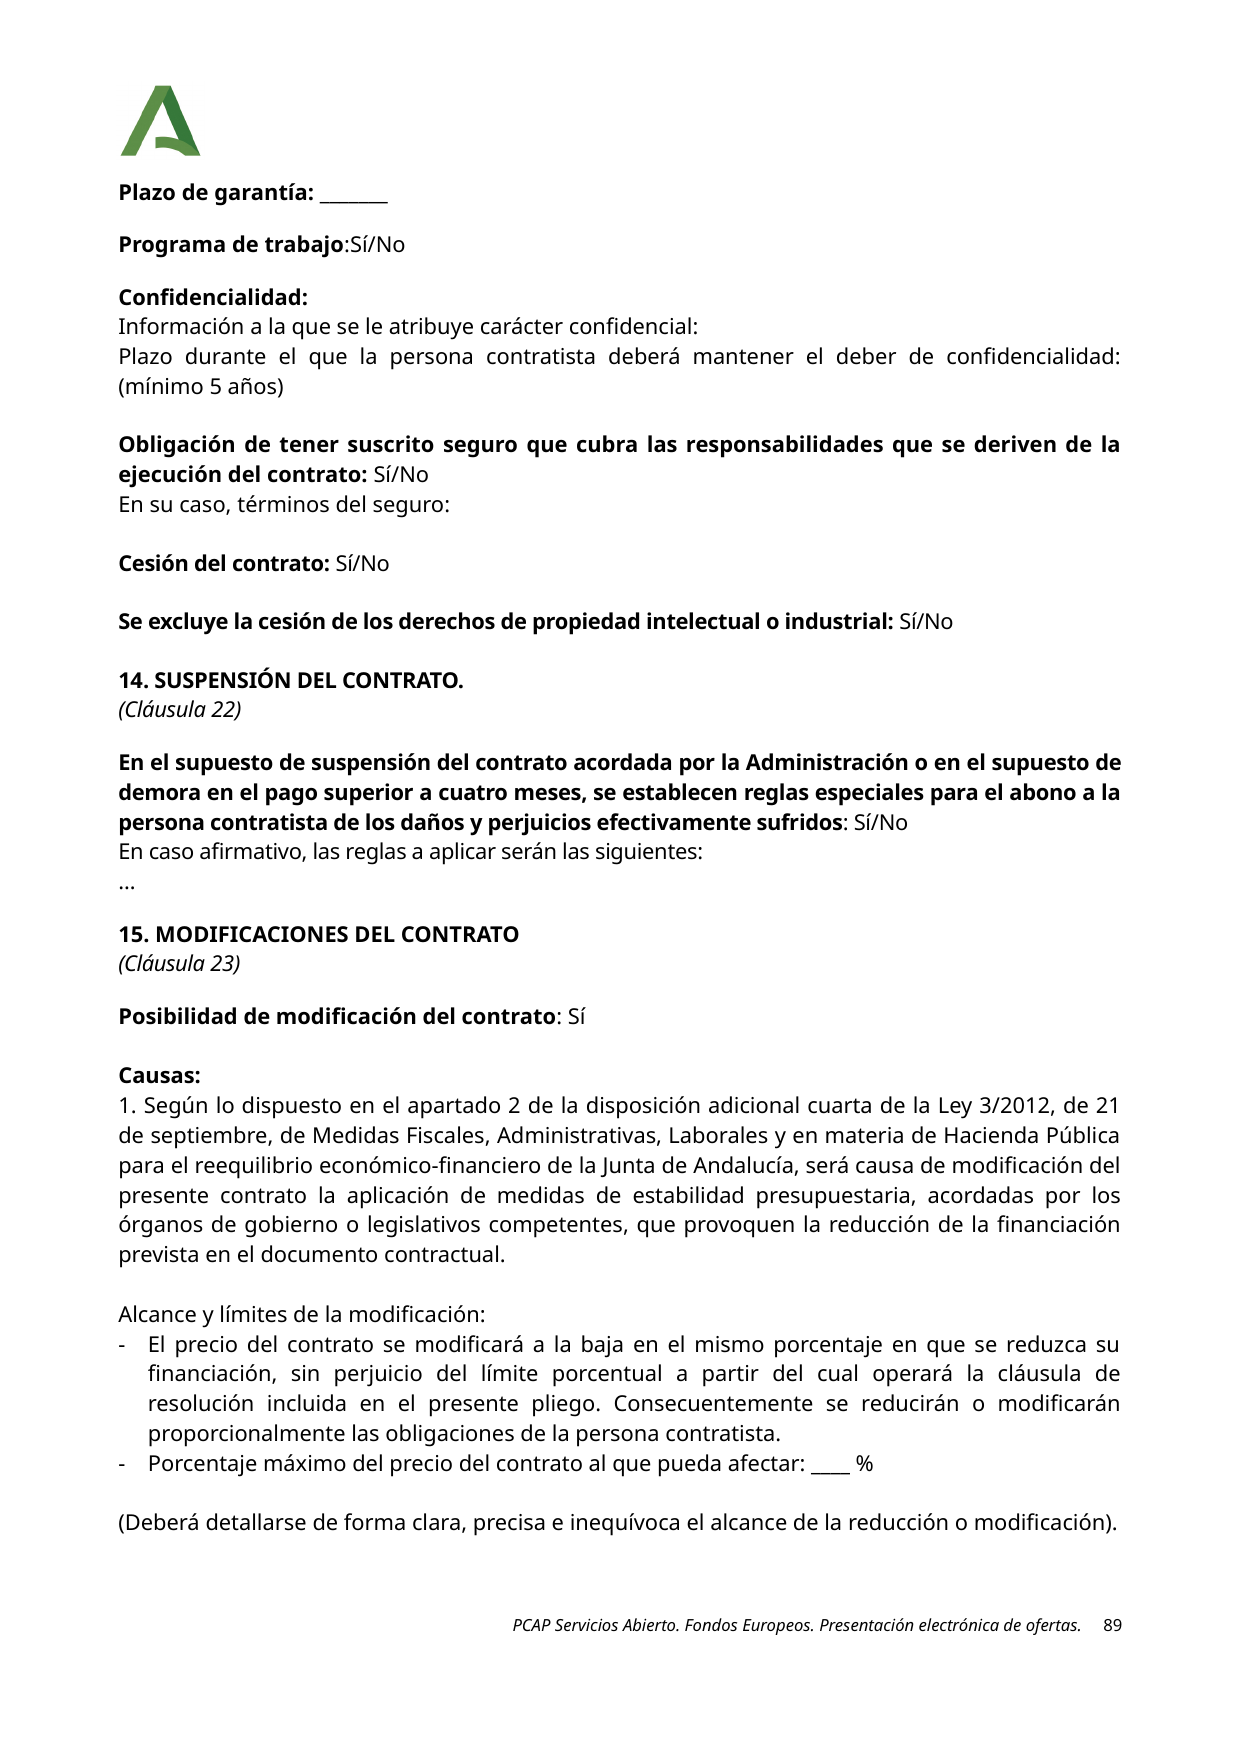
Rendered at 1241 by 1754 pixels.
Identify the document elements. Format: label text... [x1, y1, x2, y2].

text Causas: [118, 1061, 1122, 1090]
text Plazo de garantía: _______ [118, 177, 1122, 206]
text 14. SUSPENSIÓN DEL CONTRATO. [118, 665, 1122, 694]
text 15. MODIFICACIONES DEL CONTRATO [118, 919, 1122, 948]
text Obligación de tener suscrito seguro que cubra las responsabilidades que se deriven de la ejecución del contrato: Sí/No [118, 429, 1122, 489]
text (Cláusula 23) [118, 948, 1122, 978]
text Plazo durante el que la persona contratista deberá mantener el deber de confidencialidad: (mínimo 5 años) [118, 341, 1122, 401]
text Alcance y límites de la modificación: [118, 1299, 1122, 1329]
text - Porcentaje máximo del precio del contrato al que pueda afectar: ____ % [118, 1448, 1122, 1478]
text Cesión del contrato: Sí/No [118, 548, 1122, 577]
text Confidencialidad: [118, 282, 1122, 311]
text En el supuesto de suspensión del contrato acordada por la Administración o en el supuesto de demora en el pago superior a cuatro meses, se establecen reglas especiales para el abono a la persona contratista de los daños y perjuicios efectivamente sufridos: Sí/No [118, 747, 1122, 836]
text (Deberá detallarse de forma clara, precisa e inequívoca el alcance de la reducción o modificación). [118, 1507, 1122, 1537]
text (Cláusula 22) [118, 694, 1122, 724]
text En caso afirmativo, las reglas a aplicar serán las siguientes: [118, 836, 1122, 866]
text - El precio del contrato se modificará a la baja en el mismo porcentaje en que se reduzca su financiación, sin perjuicio del límite porcentual a partir del cual operará la cláusula de resolución incluida en el presente pliego. Consecuentemente se reducirán o modificarán proporcionalmente las obligaciones de la persona contratista. [118, 1329, 1122, 1448]
text Información a la que se le atribuye carácter confidencial: [118, 311, 1122, 341]
text Programa de trabajo:Sí/No [118, 229, 1122, 259]
picture [116, 81, 205, 160]
text En su caso, términos del seguro: [118, 489, 1122, 519]
text 1. Según lo dispuesto en el apartado 2 de la disposición adicional cuarta de la Ley 3/2012, de 21 de septiembre, de Medidas Fiscales, Administrativas, Laborales y en materia de Hacienda Pública para el reequilibrio económico-financiero de la Junta de Andalucía, será causa de modificación del presente contrato la aplicación de medidas de estabilidad presupuestaria, acordadas por los órganos de gobierno o legislativos competentes, que provoquen la reducción de la financiación prevista en el documento contractual. [118, 1090, 1122, 1269]
text Posibilidad de modificación del contrato: Sí [118, 1001, 1122, 1031]
text Se excluye la cesión de los derechos de propiedad intelectual o industrial: Sí/No [118, 606, 1122, 636]
text … [118, 866, 1122, 896]
